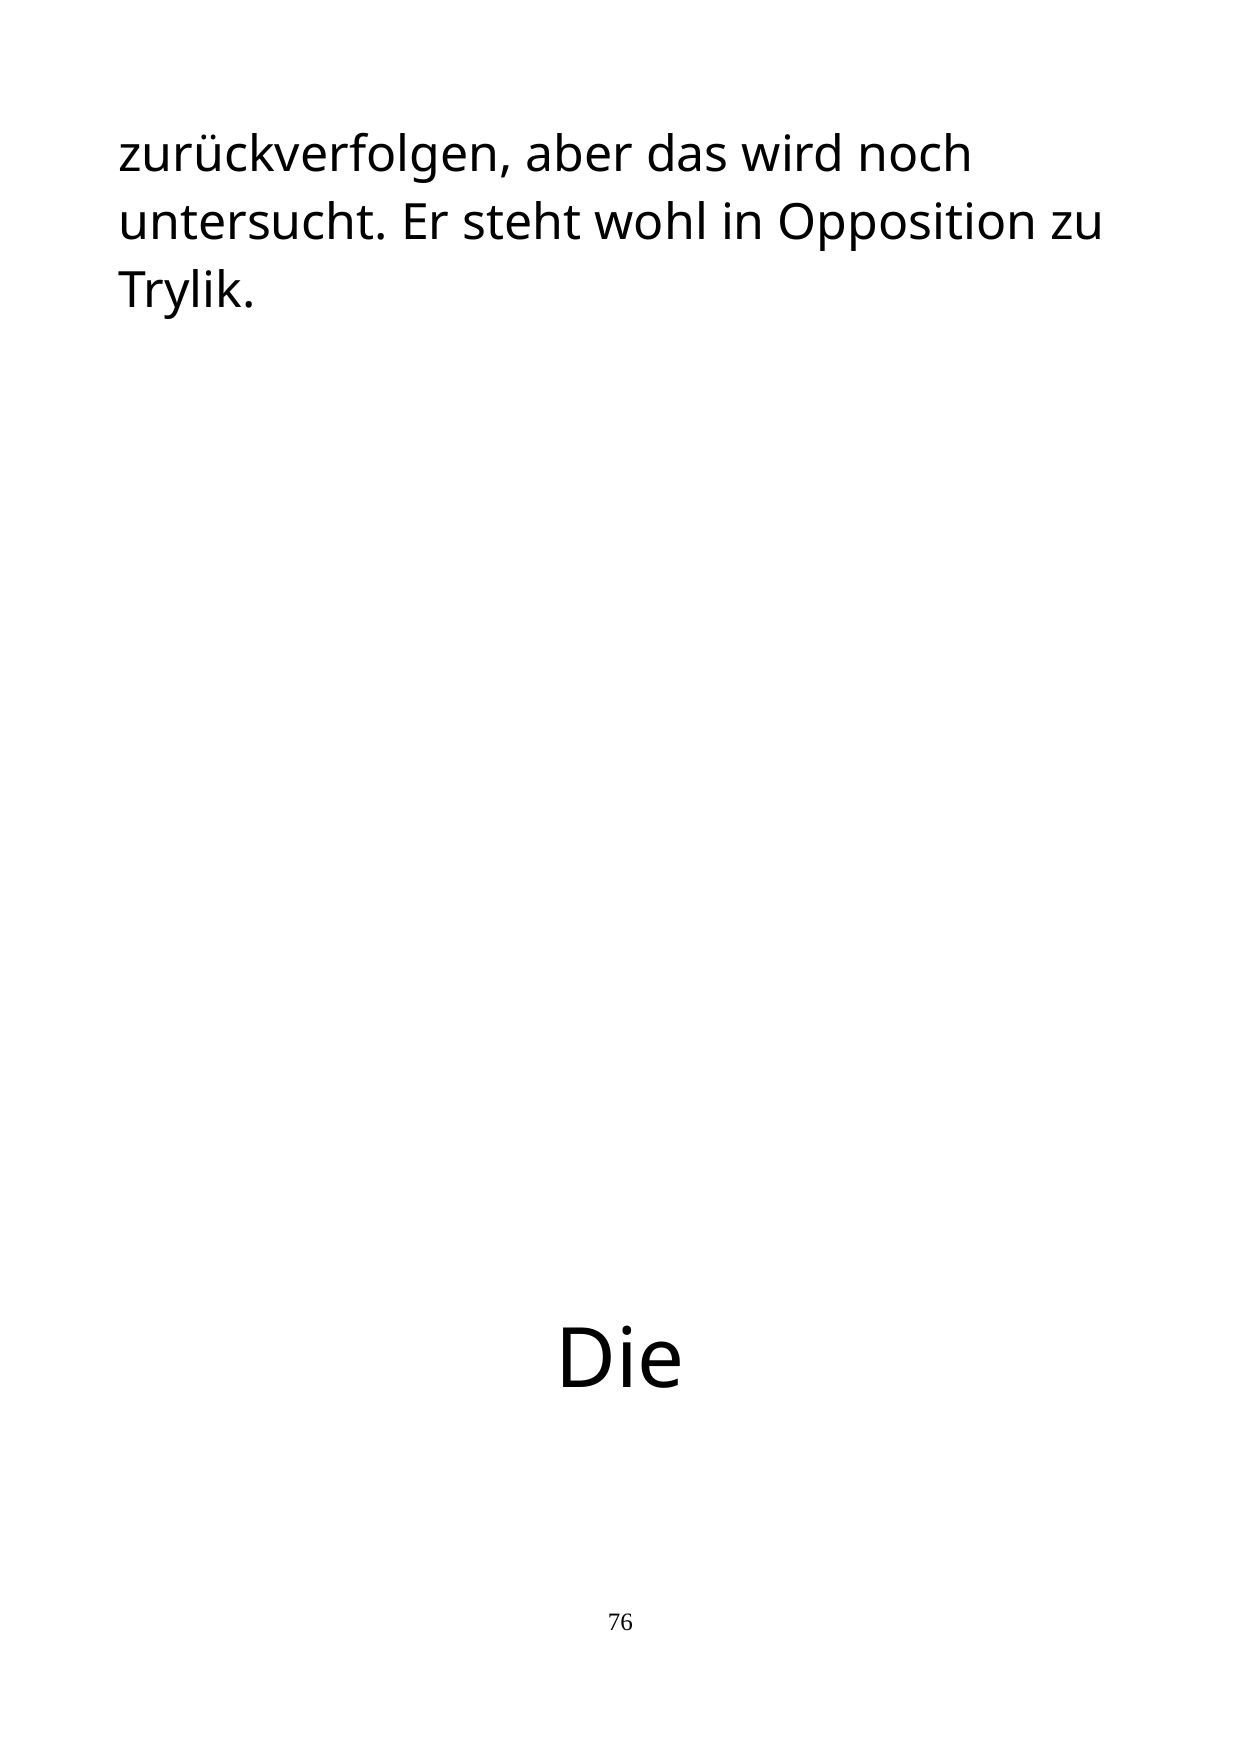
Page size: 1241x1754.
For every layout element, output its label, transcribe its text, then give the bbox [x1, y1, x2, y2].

text Die [118, 1298, 1122, 1411]
text zurückverfolgen, aber das wird noch untersucht. Er steht wohl in Opposition zu Trylik. [118, 118, 1122, 322]
